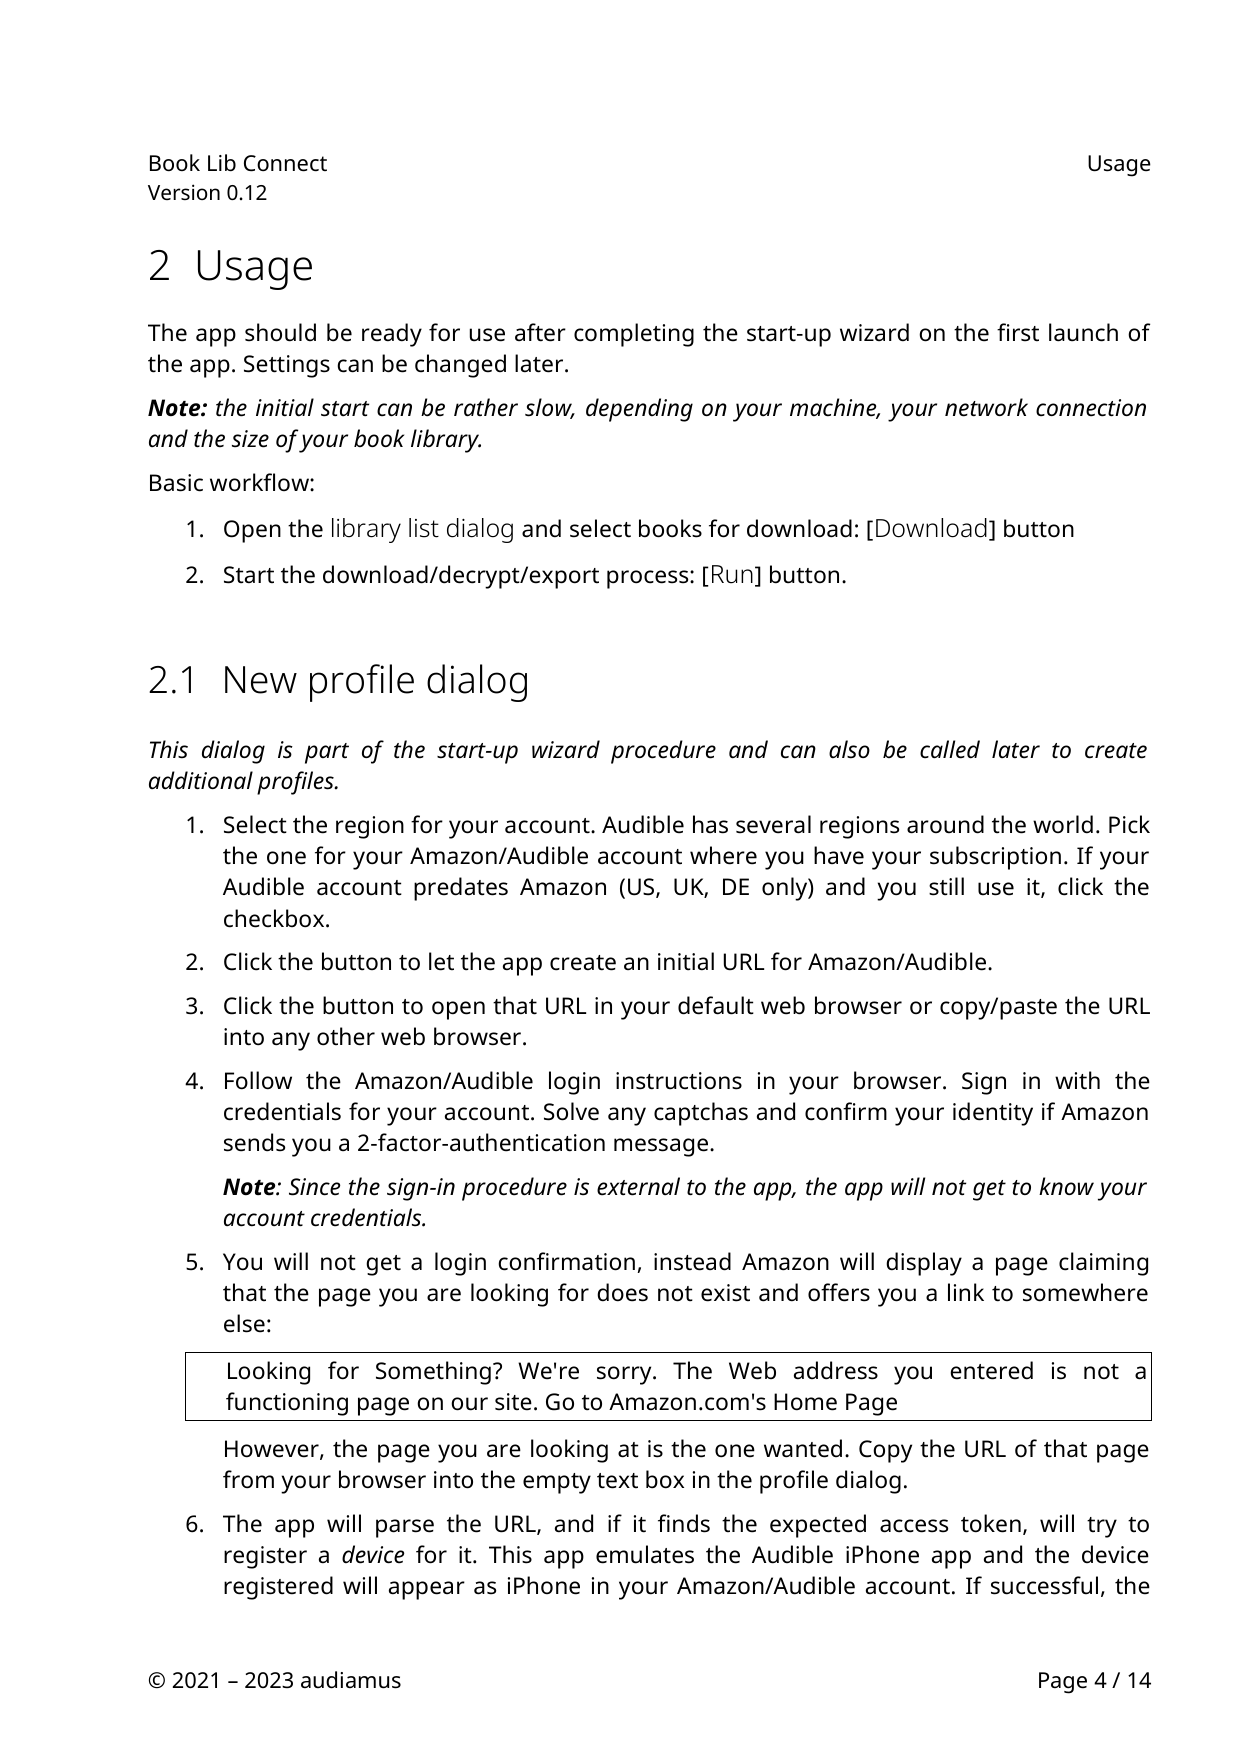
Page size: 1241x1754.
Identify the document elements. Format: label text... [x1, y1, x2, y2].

list Note: Since the sign-in procedure is external to the app, the app will not get to know your account credentials. [185, 1171, 1152, 1233]
subtitle New profile dialog [148, 653, 1152, 704]
list Follow the Amazon/Audible login instructions in your browser. Sign in with the credentials for your account. Solve any captchas and confirm your identity if Amazon sends you a 2-factor-authentication message. [185, 1065, 1152, 1158]
text Basic workflow: [148, 467, 1152, 498]
list Select the region for your account. Audible has several regions around the world. Pick the one for your Amazon/Audible account where you have your subscription. If your Audible account predates Amazon (US, UK, DE only) and you still use it, click the checkbox. [185, 809, 1152, 934]
list The app will parse the URL, and if it finds the expected access token, will try to register a device for it. This app emulates the Audible iPhone app and the device registered will appear as iPhone in your Amazon/Audible account. If successful, the [185, 1508, 1152, 1602]
text Note: the initial start can be rather slow, depending on your machine, your network connection and the size of your book library. [148, 392, 1152, 454]
list Looking for Something? We're sorry. The Web address you entered is not a functioning page on our site. Go to Amazon.com's Home Page [186, 1353, 1151, 1420]
list Click the button to open that URL in your default web browser or copy/paste the URL into any other web browser. [185, 990, 1152, 1052]
text This dialog is part of the start-up wizard procedure and can also be called later to create additional profiles. [148, 734, 1152, 796]
list Open the library list dialog and select books for download: [Download] button [185, 511, 1152, 544]
subtitle Usage [148, 235, 1152, 292]
list You will not get a login confirmation, instead Amazon will display a page claiming that the page you are looking for does not exist and offers you a link to somewhere else: [185, 1246, 1152, 1339]
text The app should be ready for use after completing the start-up wizard on the first launch of the app. Settings can be changed later. [148, 317, 1152, 379]
list However, the page you are looking at is the one wanted. Copy the URL of that page from your browser into the empty text box in the profile dialog. [185, 1433, 1152, 1495]
list Start the download/decrypt/export process: [Run] button. [185, 557, 1152, 591]
list Click the button to let the app create an initial URL for Amazon/Audible. [185, 946, 1152, 977]
